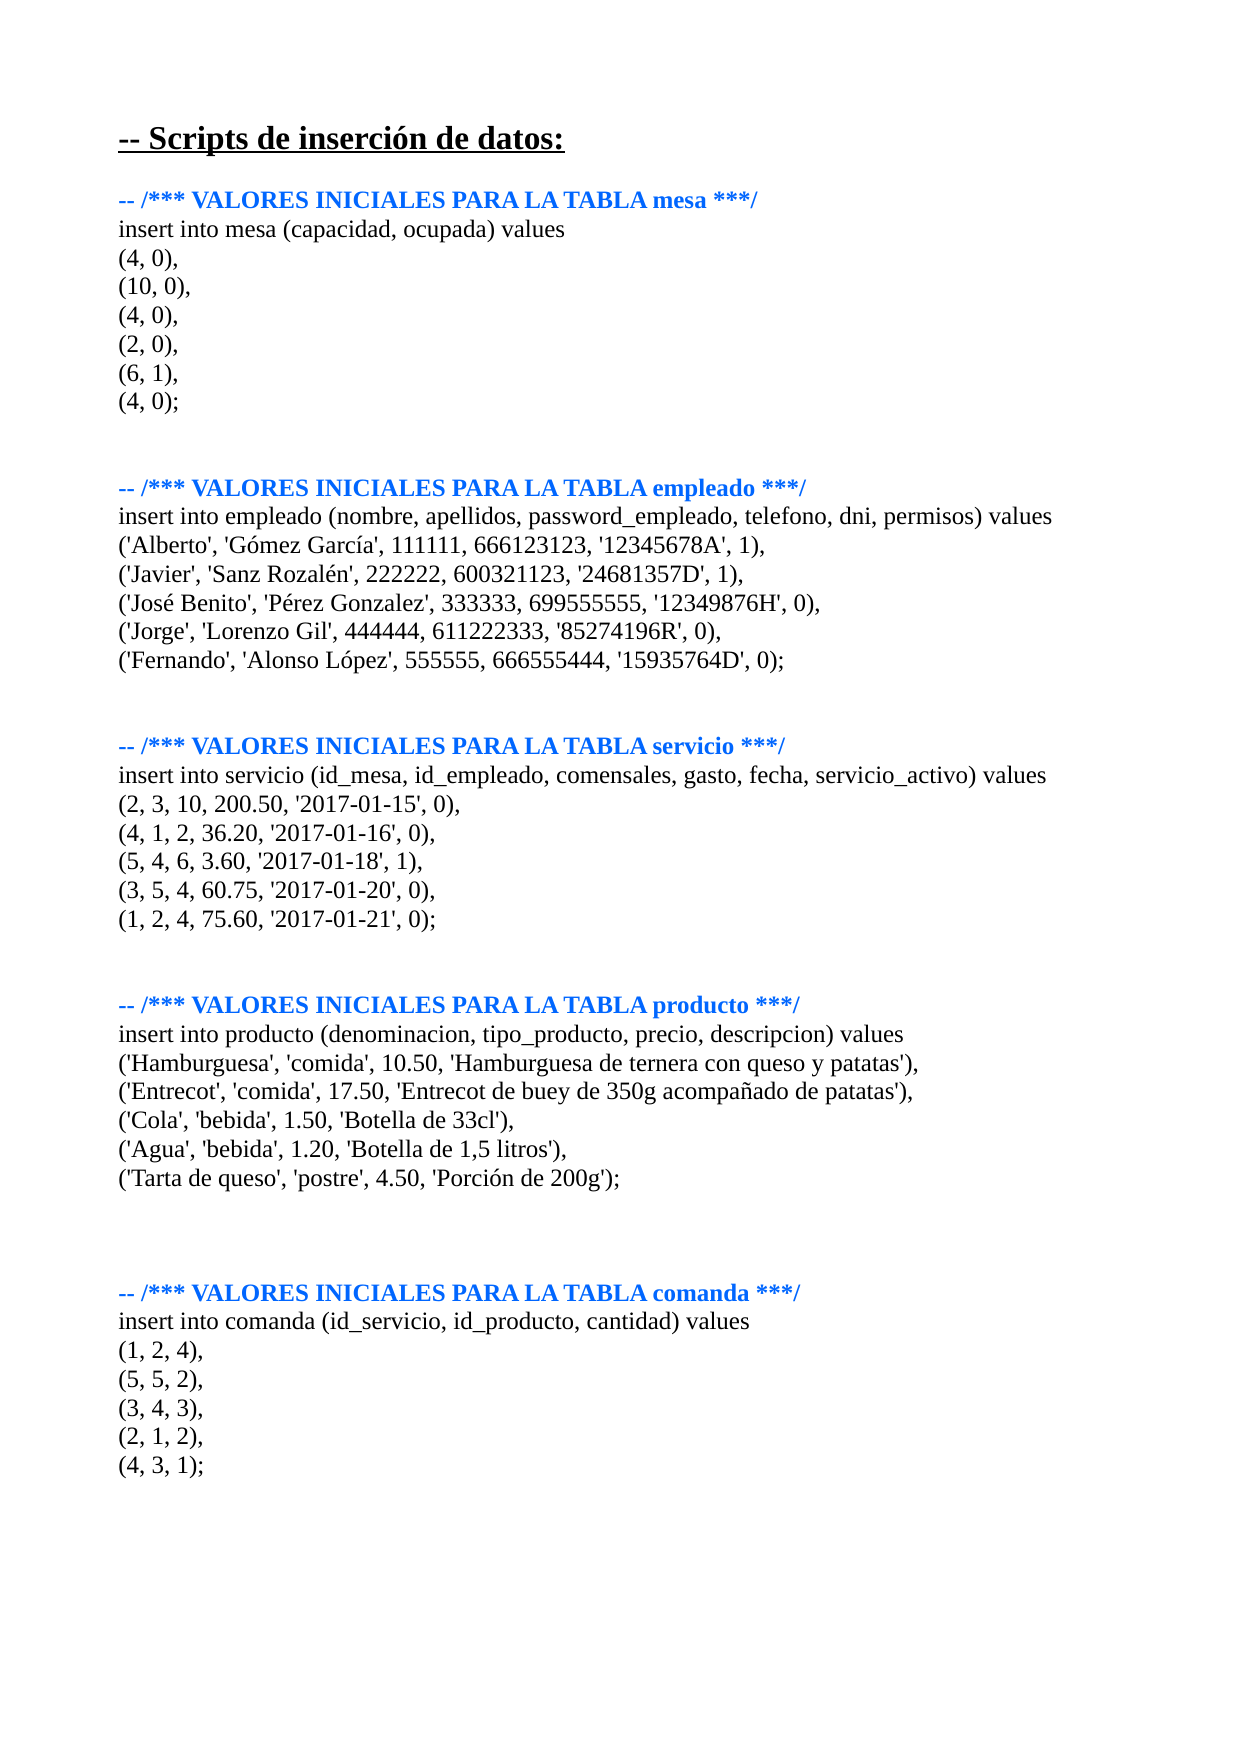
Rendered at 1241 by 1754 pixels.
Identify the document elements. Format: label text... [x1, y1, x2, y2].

text (10, 0), [118, 271, 1122, 300]
text insert into producto (denominacion, tipo_producto, precio, descripcion) values ('Hamburguesa', 'comida', 10.50, 'Hamburguesa de ternera con queso y patatas'), ('Entrecot', 'comida', 17.50, 'Entrecot de buey de 350g acompañado de patatas'), ('Cola', 'bebida', 1.50, 'Botella de 33cl'), [118, 1019, 1122, 1134]
text (4, 0), [118, 300, 1122, 329]
text -- Scripts de inserción de datos: [118, 118, 1122, 156]
text (3, 4, 3), [118, 1393, 1122, 1421]
text (4, 0); [118, 386, 1122, 415]
text (2, 1, 2), [118, 1421, 1122, 1450]
text (1, 2, 4), [118, 1335, 1122, 1364]
text -- /*** VALORES INICIALES PARA LA TABLA comanda ***/ [118, 1278, 1122, 1306]
text insert into servicio (id_mesa, id_empleado, comensales, gasto, fecha, servicio_activo) values (2, 3, 10, 200.50, '2017-01-15', 0), (4, 1, 2, 36.20, '2017-01-16', 0), (5, 4, 6, 3.60, '2017-01-18', 1), (3, 5, 4, 60.75, '2017-01-20', 0), (1, 2, 4, 75.60, '2017-01-21', 0); [118, 760, 1122, 933]
text -- /*** VALORES INICIALES PARA LA TABLA empleado ***/ [118, 473, 1122, 501]
text (2, 0), [118, 329, 1122, 358]
text -- /*** VALORES INICIALES PARA LA TABLA servicio ***/ [118, 731, 1122, 760]
text (4, 0), [118, 243, 1122, 271]
text -- /*** VALORES INICIALES PARA LA TABLA producto ***/ [118, 990, 1122, 1019]
text (5, 5, 2), [118, 1364, 1122, 1393]
text insert into mesa (capacidad, ocupada) values [118, 214, 1122, 243]
text ('Agua', 'bebida', 1.20, 'Botella de 1,5 litros'), ('Tarta de queso', 'postre', 4.50, 'Porción de 200g'); [118, 1134, 1122, 1220]
text insert into empleado (nombre, apellidos, password_empleado, telefono, dni, permisos) values ('Alberto', 'Gómez García', 111111, 666123123, '12345678A', 1), ('Javier', 'Sanz Rozalén', 222222, 600321123, '24681357D', 1), ('José Benito', 'Pérez Gonzalez', 333333, 699555555, '12349876H', 0), ('Jorge', 'Lorenzo Gil', 444444, 611222333, '85274196R', 0), ('Fernando', 'Alonso López', 555555, 666555444, '15935764D', 0); [118, 501, 1122, 674]
text (6, 1), [118, 358, 1122, 386]
text -- /*** VALORES INICIALES PARA LA TABLA mesa ***/ [118, 185, 1122, 214]
text insert into comanda (id_servicio, id_producto, cantidad) values [118, 1306, 1122, 1335]
text (4, 3, 1); [118, 1450, 1122, 1479]
